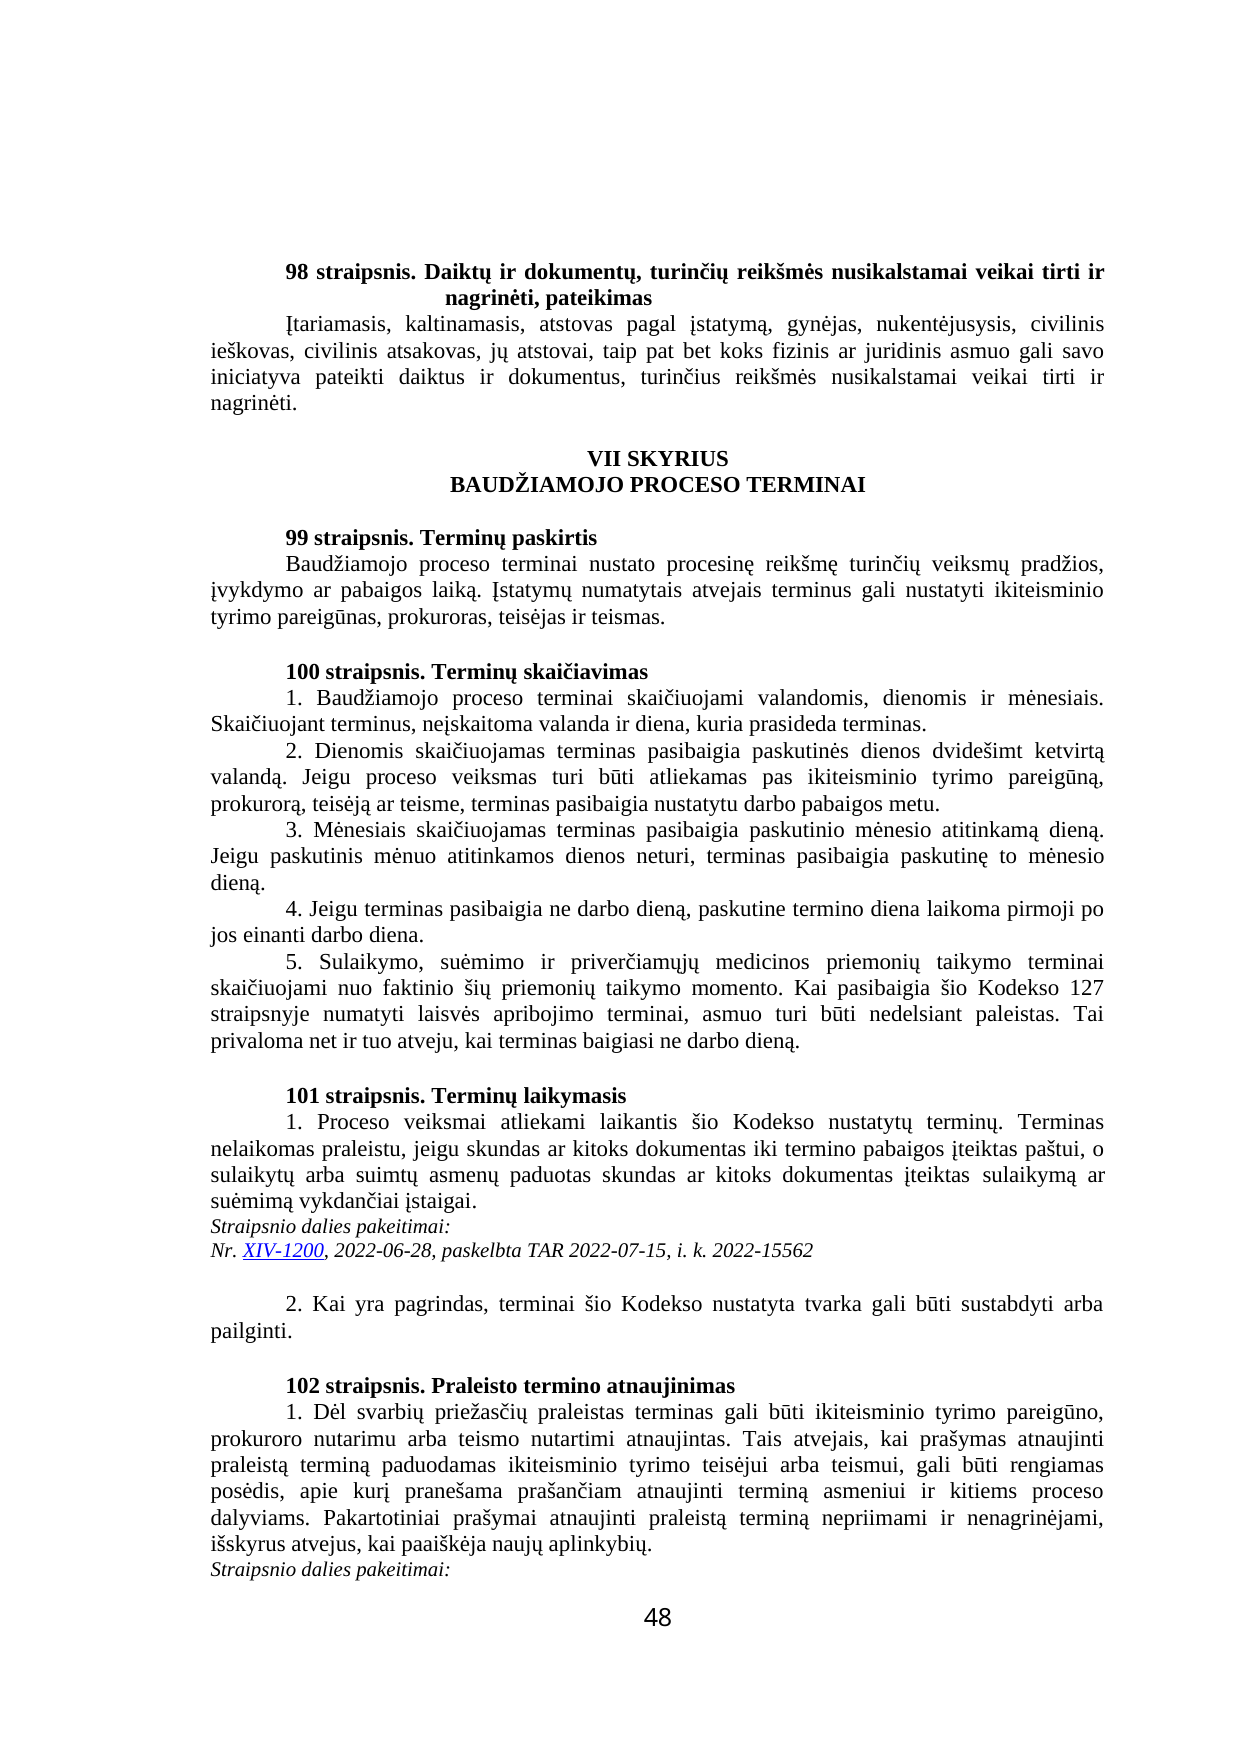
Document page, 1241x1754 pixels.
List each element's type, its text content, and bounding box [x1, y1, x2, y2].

text Baudžiamojo proceso terminai nustato procesinę reikšmę turinčių veiksmų pradžios, įvykdymo ar pabaigos laiką. Įstatymų numatytais atvejais terminus gali nustatyti ikiteisminio tyrimo pareigūnas, prokuroras, teisėjas ir teismas. [210, 550, 1105, 629]
text 99 straipsnis. Terminų paskirtis [210, 524, 1105, 550]
text 2. Dienomis skaičiuojamas terminas pasibaigia paskutinės dienos dvidešimt ketvirtą valandą. Jeigu proceso veiksmas turi būti atliekamas pas ikiteisminio tyrimo pareigūną, prokurorą, teisėją ar teisme, terminas pasibaigia nustatytu darbo pabaigos metu. [210, 737, 1105, 816]
text Nr. XIV-1200, 2022-06-28, paskelbta TAR 2022-07-15, i. k. 2022-15562 [210, 1238, 1105, 1262]
text 1. Baudžiamojo proceso terminai skaičiuojami valandomis, dienomis ir mėnesiais. Skaičiuojant terminus, neįskaitoma valanda ir diena, kuria prasideda terminas. [210, 684, 1105, 737]
text 4. Jeigu terminas pasibaigia ne darbo dieną, paskutine termino diena laikoma pirmoji po jos einanti darbo diena. [210, 895, 1105, 948]
text Įtariamasis, kaltinamasis, atstovas pagal įstatymą, gynėjas, nukentėjusysis, civilinis ieškovas, civilinis atsakovas, jų atstovai, taip pat bet koks fizinis ar juridinis asmuo gali savo iniciatyva pateikti daiktus ir dokumentus, turinčius reikšmės nusikalstamai veikai tirti ir nagrinėti. [210, 310, 1105, 416]
text 101 straipsnis. Terminų laikymasis [210, 1082, 1105, 1108]
text 100 straipsnis. Terminų skaičiavimas [210, 658, 1105, 684]
subtitle VII skyrius [210, 444, 1105, 471]
text 2. Kai yra pagrindas, terminai šio Kodekso nustatyta tvarka gali būti sustabdyti arba pailginti. [210, 1291, 1105, 1343]
text Baudžiamojo proceso terminai [210, 471, 1105, 497]
text 98 straipsnis. Daiktų ir dokumentų, turinčių reikšmės nusikalstamai veikai tirti ir nagrinėti, pateikimas [285, 258, 1105, 310]
text 1. Dėl svarbių priežasčių praleistas terminas gali būti ikiteisminio tyrimo pareigūno, prokuroro nutarimu arba teismo nutartimi atnaujintas. Tais atvejais, kai prašymas atnaujinti praleistą terminą paduodamas ikiteisminio tyrimo teisėjui arba teismui, gali būti rengiamas posėdis, apie kurį pranešama prašančiam atnaujinti terminą asmeniui ir kitiems proceso dalyviams. Pakartotiniai prašymai atnaujinti praleistą terminą nepriimami ir nenagrinėjami, išskyrus atvejus, kai paaiškėja naujų aplinkybių. [210, 1398, 1105, 1556]
text Straipsnio dalies pakeitimai: [210, 1556, 1105, 1581]
text 102 straipsnis. Praleisto termino atnaujinimas [210, 1372, 1105, 1398]
text 1. Proceso veiksmai atliekami laikantis šio Kodekso nustatytų terminų. Terminas nelaikomas praleistu, jeigu skundas ar kitoks dokumentas iki termino pabaigos įteiktas paštui, o sulaikytų arba suimtų asmenų paduotas skundas ar kitoks dokumentas įteiktas sulaikymą ar suėmimą vykdančiai įstaigai. [210, 1108, 1105, 1214]
text 3. Mėnesiais skaičiuojamas terminas pasibaigia paskutinio mėnesio atitinkamą dieną. Jeigu paskutinis mėnuo atitinkamos dienos neturi, terminas pasibaigia paskutinę to mėnesio dieną. [210, 816, 1105, 895]
text 5. Sulaikymo, suėmimo ir priverčiamųjų medicinos priemonių taikymo terminai skaičiuojami nuo faktinio šių priemonių taikymo momento. Kai pasibaigia šio Kodekso 127 straipsnyje numatyti laisvės apribojimo terminai, asmuo turi būti nedelsiant paleistas. Tai privaloma net ir tuo atveju, kai terminas baigiasi ne darbo dieną. [210, 948, 1105, 1053]
text Straipsnio dalies pakeitimai: [210, 1214, 1105, 1238]
